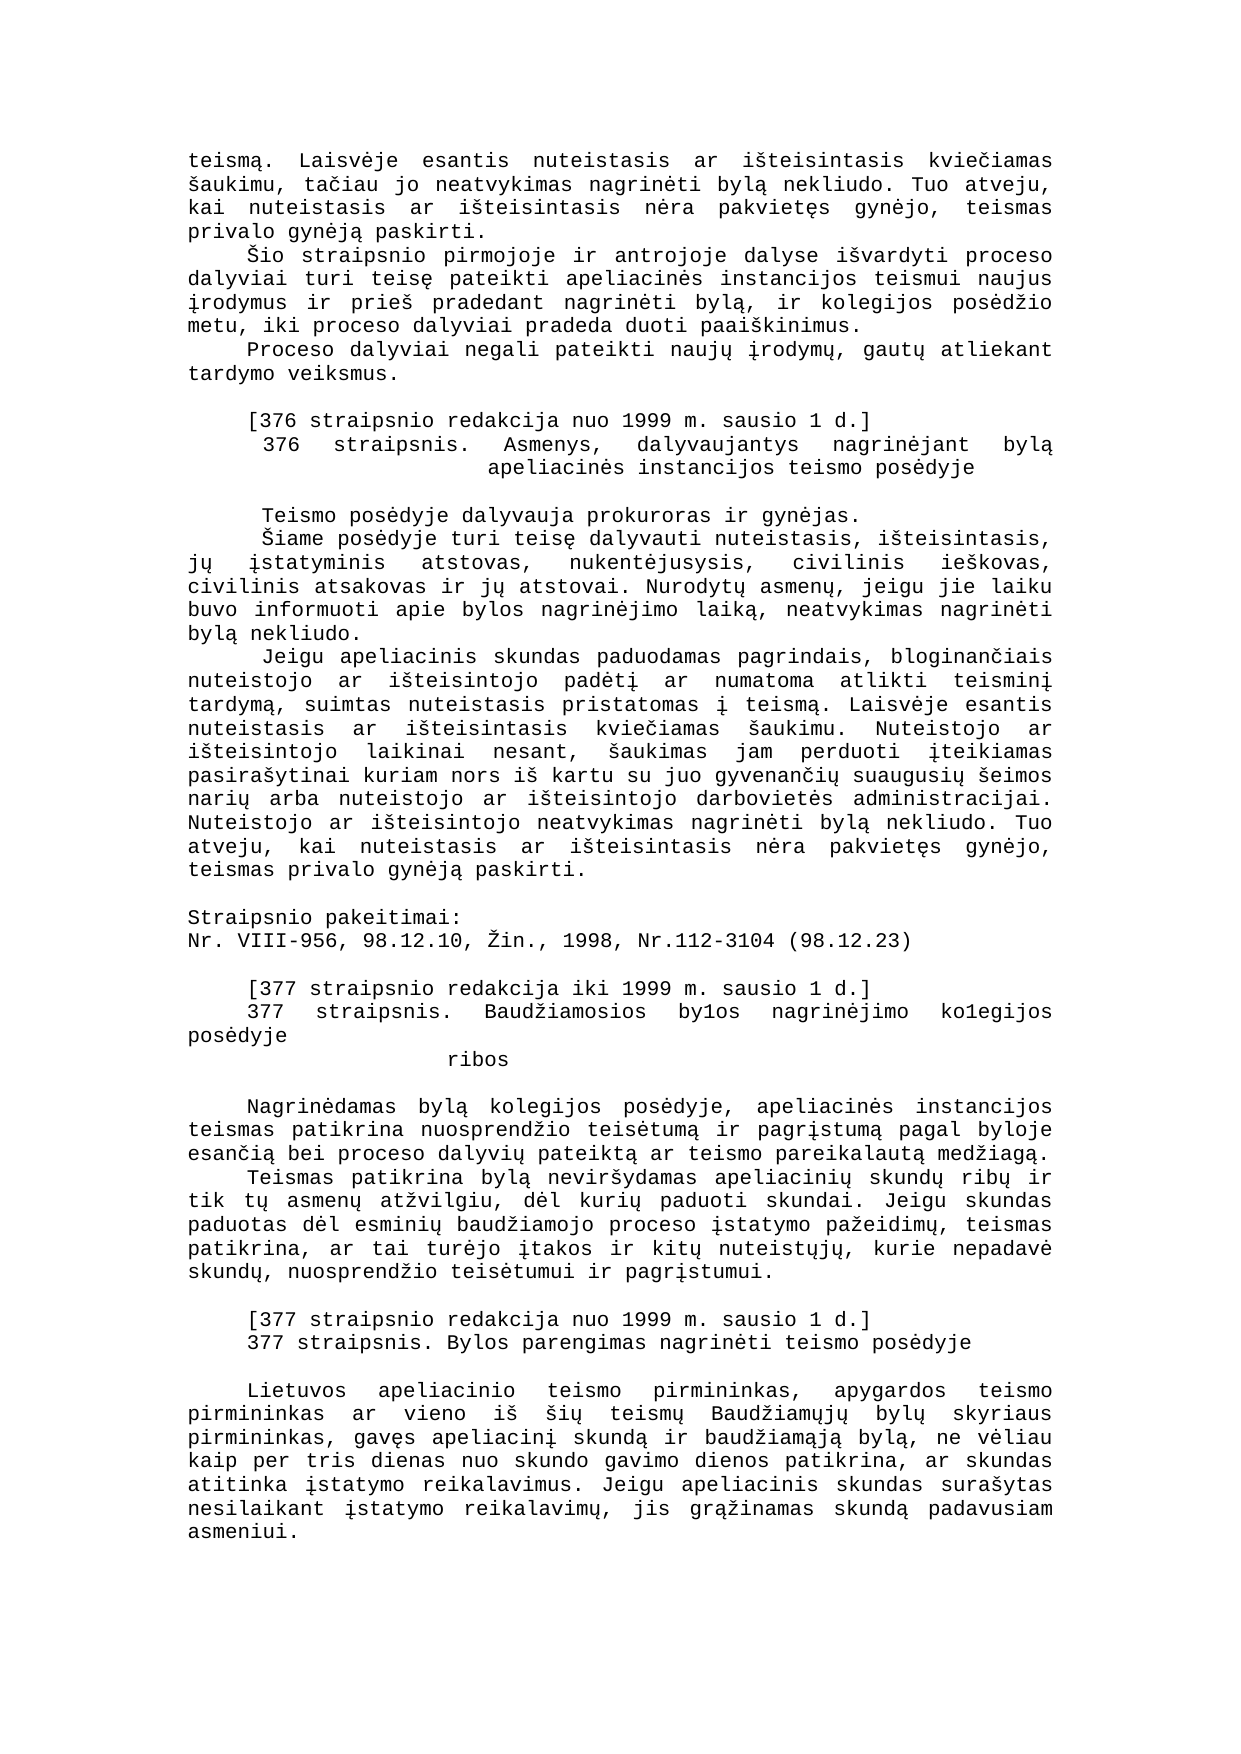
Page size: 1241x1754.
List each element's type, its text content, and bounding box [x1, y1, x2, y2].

text [377 straipsnio redakcija nuo 1999 m. sausio 1 d.] [187, 1309, 1053, 1332]
text Proceso dalyviai negali pateikti naujų įrodymų, gautų atliekant tardymo veiksmus. [187, 339, 1053, 386]
text teismą. Laisvėje esantis nuteistasis ar išteisintasis kviečiamas šaukimu, tačiau jo neatvykimas nagrinėti bylą nekliudo. Tuo atveju, kai nuteistasis ar išteisintasis nėra pakvietęs gynėjo, teismas privalo gynėją paskirti. [187, 150, 1053, 244]
text Lietuvos apeliacinio teismo pirmininkas, apygardos teismo pirmininkas ar vieno iš šių teismų Baudžiamųjų bylų skyriaus pirmininkas, gavęs apeliacinį skundą ir baudžiamąją bylą, ne vėliau kaip per tris dienas nuo skundo gavimo dienos patikrina, ar skundas atitinka įstatymo reikalavimus. Jeigu apeliacinis skundas surašytas nesilaikant įstatymo reikalavimų, jis grąžinamas skundą padavusiam asmeniui. [187, 1379, 1053, 1545]
text Nagrinėdamas bylą kolegijos posėdyje, apeliacinės instancijos teismas patikrina nuosprendžio teisėtumą ir pagrįstumą pagal byloje esančią bei proceso dalyvių pateiktą ar teismo pareikalautą medžiagą. [187, 1096, 1053, 1167]
text Šio straipsnio pirmojoje ir antrojoje dalyse išvardyti proceso dalyviai turi teisę pateikti apeliacinės instancijos teismui naujus įrodymus ir prieš pradedant nagrinėti bylą, ir kolegijos posėdžio metu, iki proceso dalyviai pradeda duoti paaiškinimus. [187, 244, 1053, 339]
text Jeigu apeliacinis skundas paduodamas pagrindais, bloginančiais nuteistojo ar išteisintojo padėtį ar numatoma atlikti teisminį tardymą, suimtas nuteistasis pristatomas į teismą. Laisvėje esantis nuteistasis ar išteisintasis kviečiamas šaukimu. Nuteistojo ar išteisintojo laikinai nesant, šaukimas jam perduoti įteikiamas pasirašytinai kuriam nors iš kartu su juo gyvenančių suaugusių šeimos narių arba nuteistojo ar išteisintojo darbovietės administracijai. Nuteistojo ar išteisintojo neatvykimas nagrinėti bylą nekliudo. Tuo atveju, kai nuteistasis ar išteisintasis nėra pakvietęs gynėjo, teismas privalo gynėją paskirti. [187, 647, 1053, 883]
text ribos [187, 1048, 1053, 1072]
text Teismo posėdyje dalyvauja prokuroras ir gynėjas. [187, 505, 1053, 528]
text 376 straipsnis. Asmenys, dalyvaujantys nagrinėjant bylą apeliacinės instancijos teismo posėdyje [262, 434, 1053, 481]
text Nr. VIII-956, 98.12.10, Žin., 1998, Nr.112-3104 (98.12.23) [187, 930, 1053, 954]
text [376 straipsnio redakcija nuo 1999 m. sausio 1 d.] [187, 410, 1053, 434]
text [377 straipsnio redakcija iki 1999 m. sausio 1 d.] [187, 978, 1053, 1001]
text Straipsnio pakeitimai: [187, 907, 1053, 930]
text 377 straipsnis. Baudžiamosios by1os nagrinėjimo ko1egijos posėdyje [187, 1001, 1053, 1048]
text Teismas patikrina bylą neviršydamas apeliacinių skundų ribų ir tik tų asmenų atžvilgiu, dėl kurių paduoti skundai. Jeigu skundas paduotas dėl esminių baudžiamojo proceso įstatymo pažeidimų, teismas patikrina, ar tai turėjo įtakos ir kitų nuteistųjų, kurie nepadavė skundų, nuosprendžio teisėtumui ir pagrįstumui. [187, 1167, 1053, 1285]
text Šiame posėdyje turi teisę dalyvauti nuteistasis, išteisintasis, jų įstatyminis atstovas, nukentėjusysis, civilinis ieškovas, civilinis atsakovas ir jų atstovai. Nurodytų asmenų, jeigu jie laiku buvo informuoti apie bylos nagrinėjimo laiką, neatvykimas nagrinėti bylą nekliudo. [187, 528, 1053, 647]
text 377 straipsnis. Bylos parengimas nagrinėti teismo posėdyje [187, 1332, 1053, 1356]
